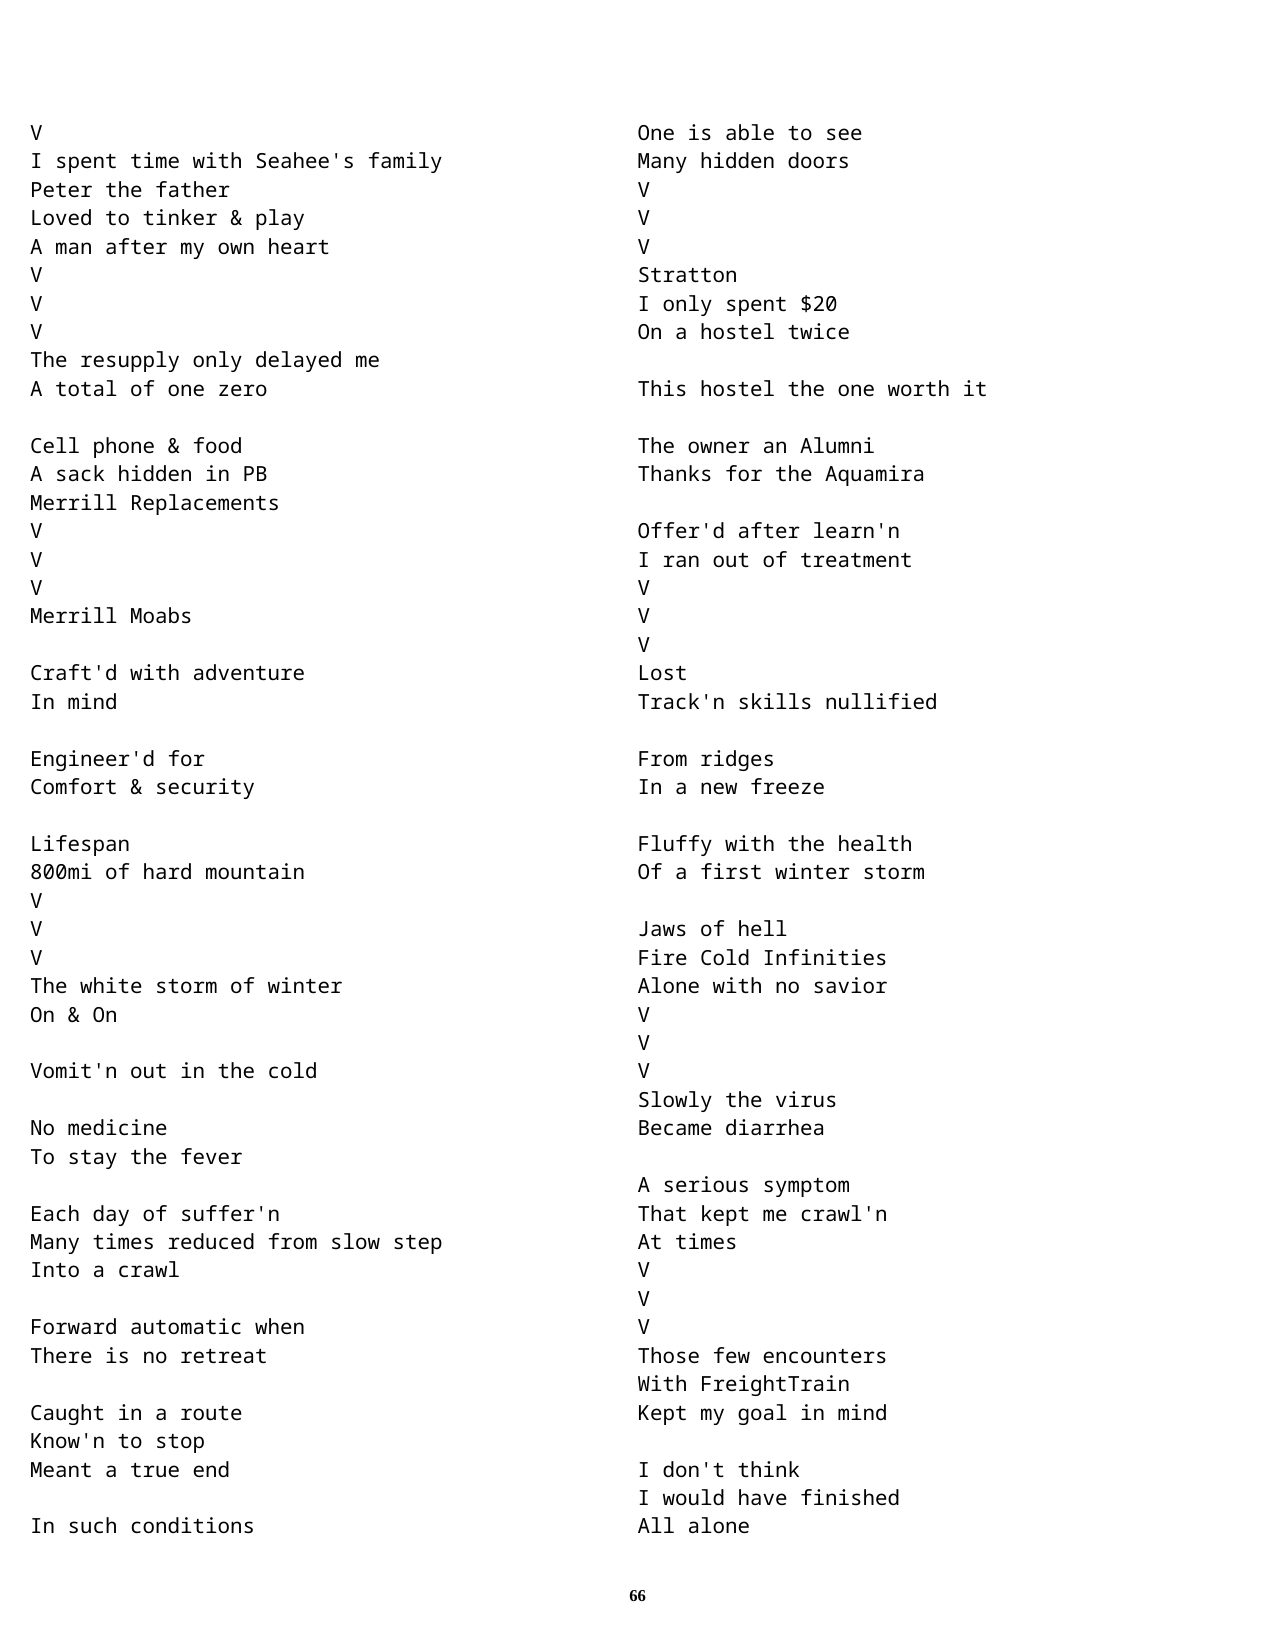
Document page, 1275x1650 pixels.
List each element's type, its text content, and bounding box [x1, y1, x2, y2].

text Each day of suffer'n [30, 1199, 637, 1227]
text Slowly the virus [637, 1085, 1245, 1113]
text Forward automatic when [30, 1312, 637, 1341]
text In such conditions [30, 1512, 637, 1540]
text Cell phone & food [30, 431, 637, 459]
text V [637, 175, 1245, 203]
text Many times reduced from slow step [30, 1227, 637, 1256]
text Lifespan [30, 829, 637, 857]
text Of a first winter storm [637, 857, 1245, 886]
text V [30, 943, 637, 971]
text V [637, 630, 1245, 658]
text V [30, 260, 637, 289]
text V [637, 573, 1245, 602]
text The resupply only delayed me [30, 346, 637, 374]
text That kept me crawl'n [637, 1199, 1245, 1227]
text The white storm of winter [30, 971, 637, 1000]
text Thanks for the Aquamira [637, 459, 1245, 488]
text Became diarrhea [637, 1113, 1245, 1142]
text This hostel the one worth it [637, 374, 1245, 402]
text From ridges [637, 744, 1245, 772]
text V [637, 1312, 1245, 1341]
text I don't think [637, 1455, 1245, 1483]
text V [637, 602, 1245, 630]
text All alone [637, 1512, 1245, 1540]
text V [637, 1284, 1245, 1312]
text Comfort & security [30, 772, 637, 801]
text On a hostel twice [637, 317, 1245, 346]
text A serious symptom [637, 1170, 1245, 1199]
text V [30, 914, 637, 943]
text Merrill Moabs [30, 602, 637, 630]
text Stratton [637, 260, 1245, 289]
text Meant a true end [30, 1455, 637, 1483]
text Vomit'n out in the cold [30, 1057, 637, 1085]
text Alone with no savior [637, 971, 1245, 1000]
text V [30, 886, 637, 914]
text In mind [30, 687, 637, 715]
text Caught in a route [30, 1398, 637, 1426]
text In a new freeze [637, 772, 1245, 801]
text I ran out of treatment [637, 545, 1245, 573]
text I would have finished [637, 1483, 1245, 1512]
text Those few encounters [637, 1341, 1245, 1369]
text V [637, 1028, 1245, 1057]
text A total of one zero [30, 374, 637, 402]
text I spent time with Seahee's family [30, 147, 637, 175]
text V [637, 232, 1245, 260]
text V [637, 1000, 1245, 1028]
text A sack hidden in PB [30, 459, 637, 488]
text No medicine [30, 1113, 637, 1142]
text Lost [637, 658, 1245, 687]
text Many hidden doors [637, 147, 1245, 175]
text One is able to see [637, 118, 1245, 147]
text The owner an Alumni [637, 431, 1245, 459]
text Track'n skills nullified [637, 687, 1245, 715]
text Craft'd with adventure [30, 658, 637, 687]
text Into a crawl [30, 1256, 637, 1284]
text On & On [30, 1000, 637, 1028]
text Loved to tinker & play [30, 203, 637, 232]
text V [637, 1256, 1245, 1284]
text V [30, 289, 637, 317]
text At times [637, 1227, 1245, 1256]
text V [30, 573, 637, 602]
text Merrill Replacements [30, 488, 637, 516]
text Peter the father [30, 175, 637, 203]
text Fire Cold Infinities [637, 943, 1245, 971]
text V [637, 203, 1245, 232]
text Fluffy with the health [637, 829, 1245, 857]
text Kept my goal in mind [637, 1398, 1245, 1426]
text V [30, 118, 637, 147]
text There is no retreat [30, 1341, 637, 1369]
text A man after my own heart [30, 232, 637, 260]
text V [30, 545, 637, 573]
text Offer'd after learn'n [637, 516, 1245, 545]
text 800mi of hard mountain [30, 857, 637, 886]
text I only spent $20 [637, 289, 1245, 317]
text Jaws of hell [637, 914, 1245, 943]
text To stay the fever [30, 1142, 637, 1170]
text With FreightTrain [637, 1369, 1245, 1398]
text V [637, 1057, 1245, 1085]
text Engineer'd for [30, 744, 637, 772]
text Know'n to stop [30, 1426, 637, 1455]
text V [30, 516, 637, 545]
text V [30, 317, 637, 346]
